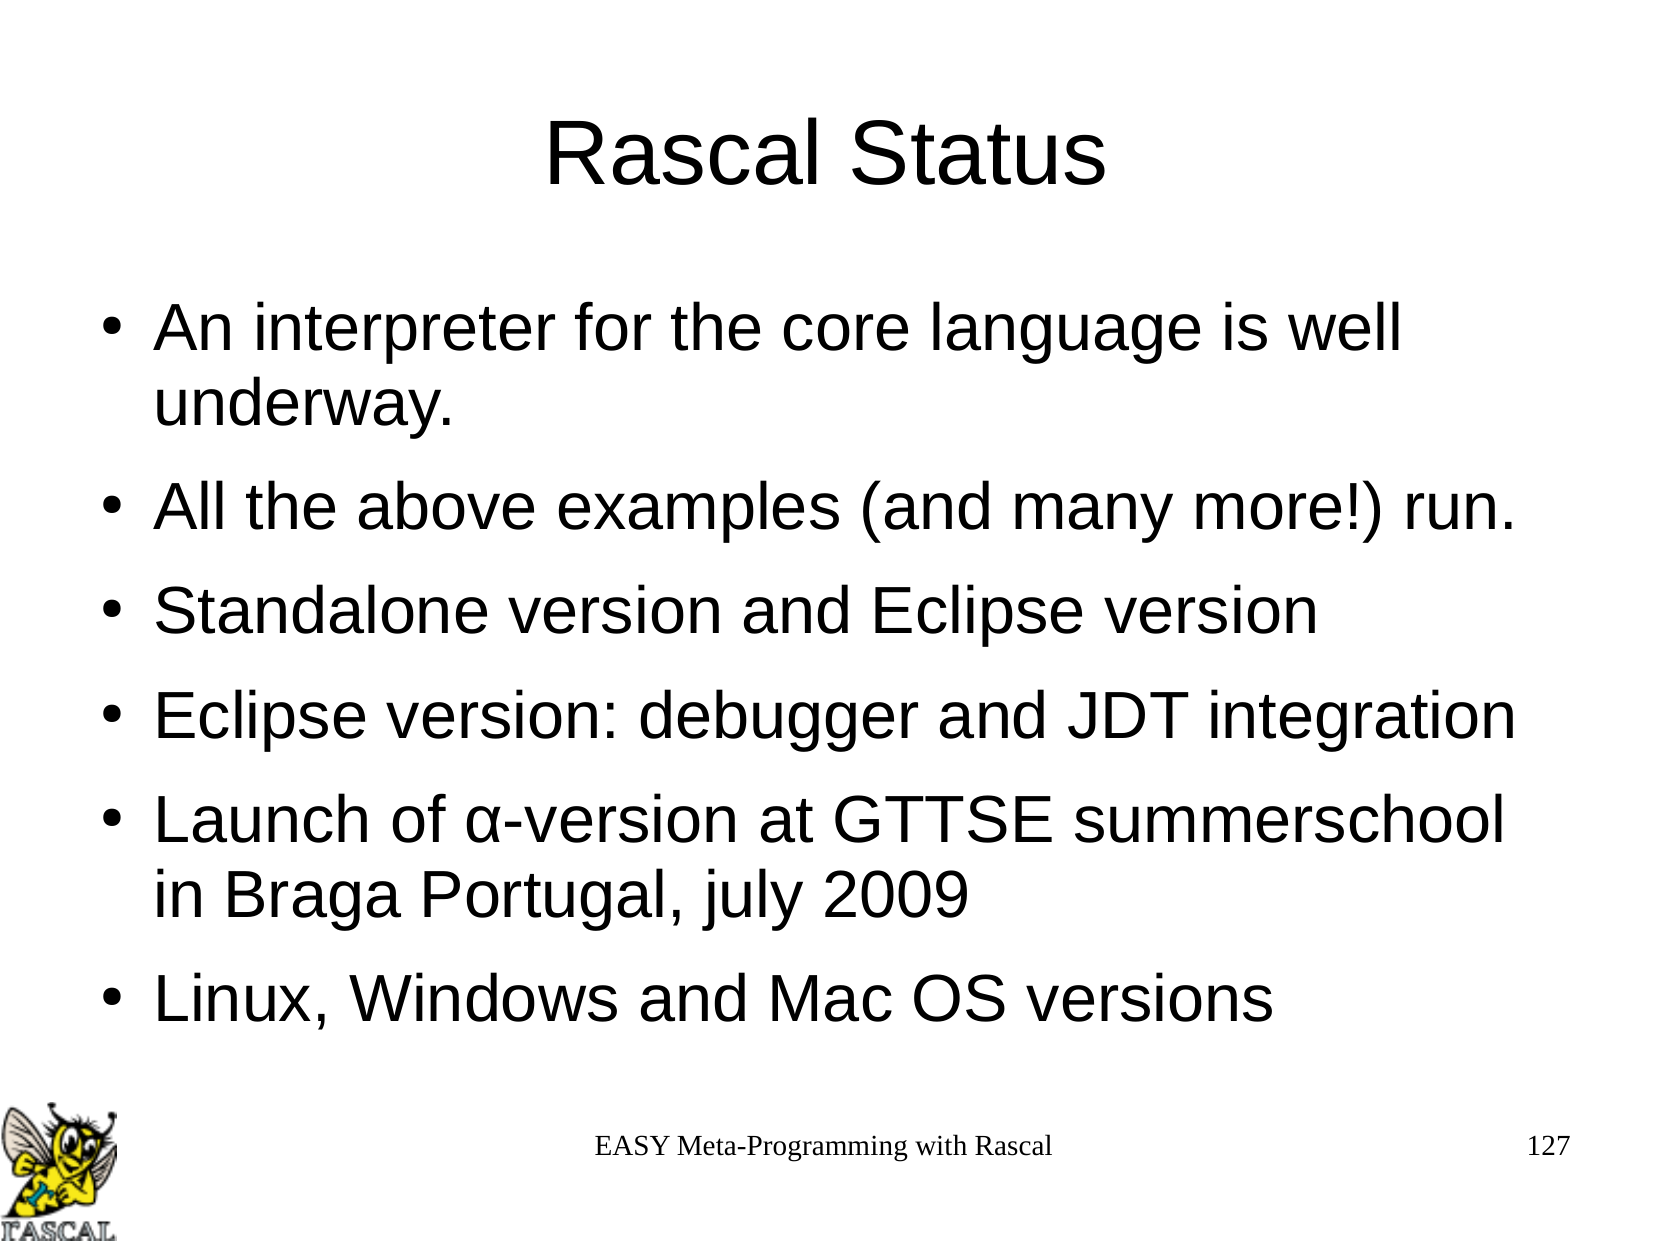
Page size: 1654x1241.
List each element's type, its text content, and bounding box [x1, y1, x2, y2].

title Rascal Status [82, 49, 1571, 257]
picture [0, 1102, 117, 1241]
list An interpreter for the core language is well underway. All the above examples (and many more!) run. Standalone version and Eclipse version Eclipse version: debugger and JDT integration Launch of α-version at GTTSE summerschool in Braga Portugal, july 2009 Linux, Windows and Mac OS versions [82, 290, 1571, 1109]
